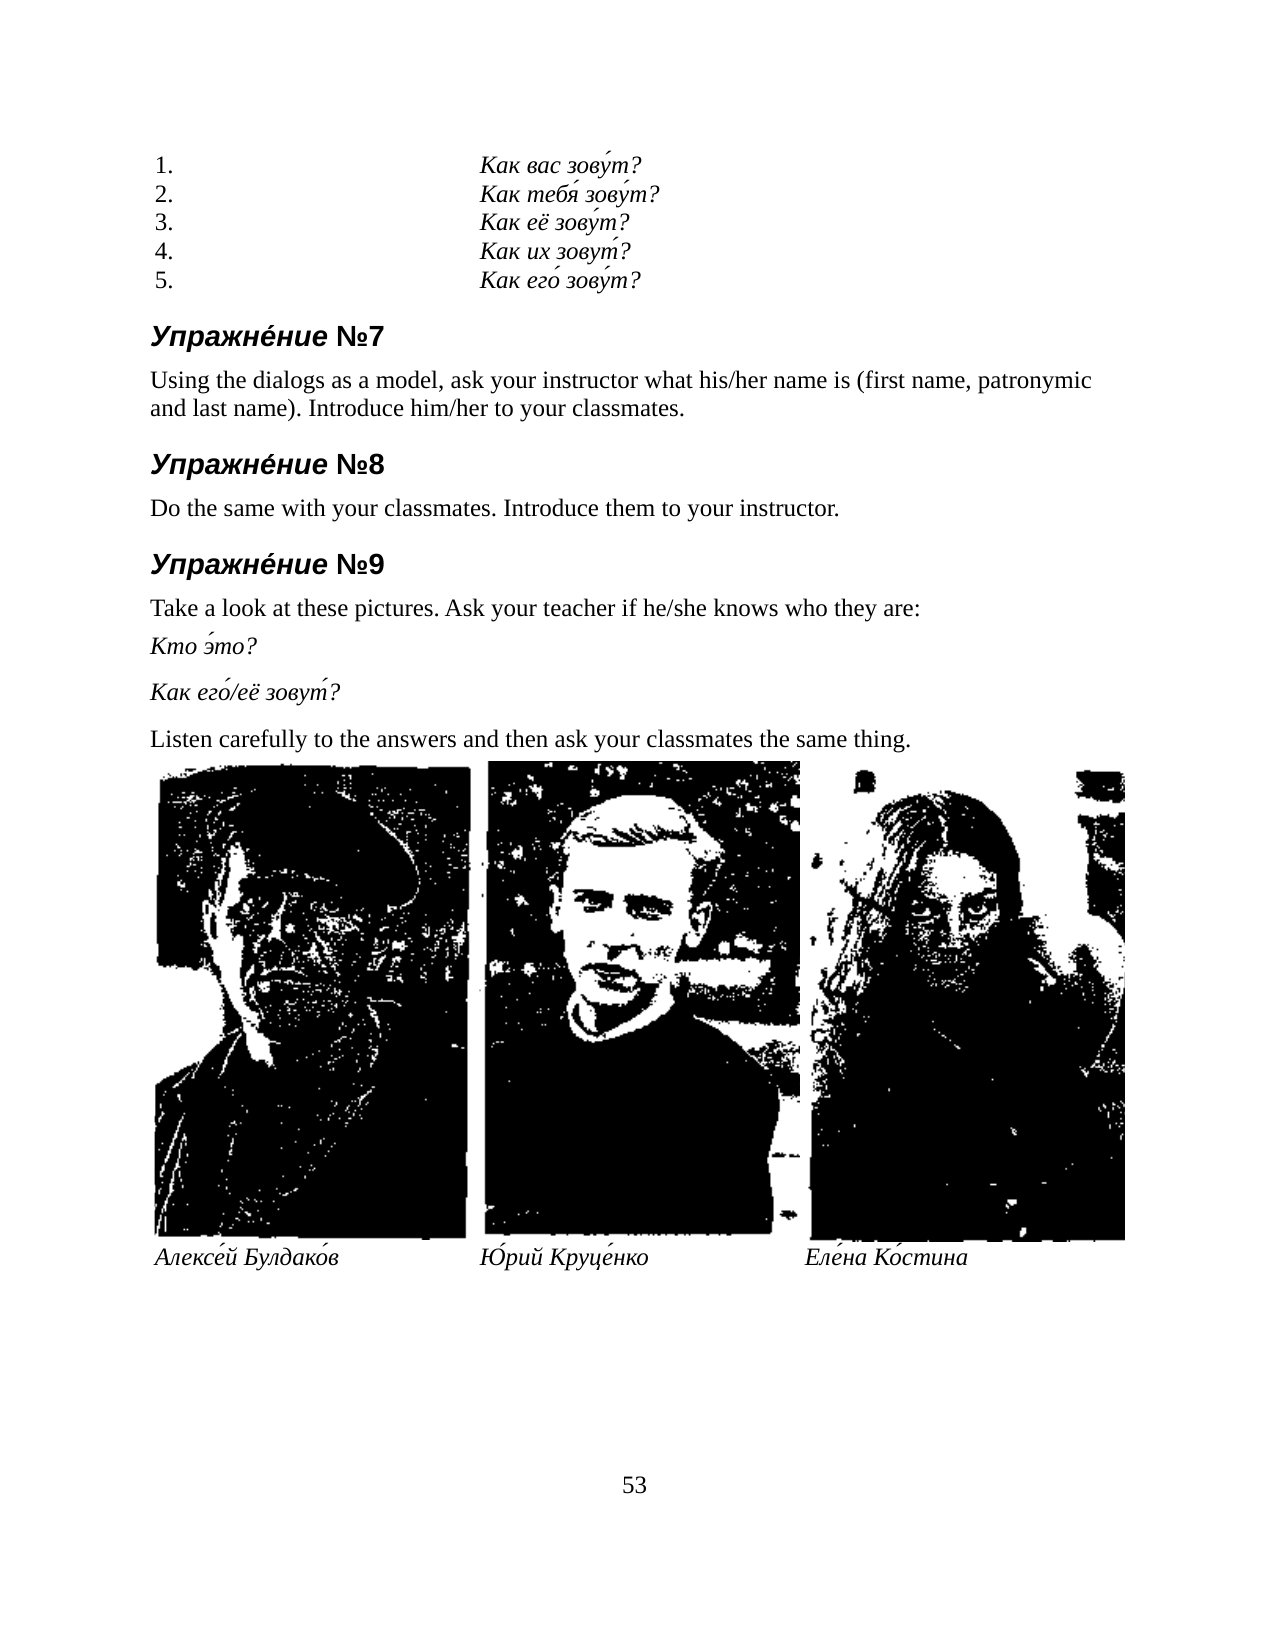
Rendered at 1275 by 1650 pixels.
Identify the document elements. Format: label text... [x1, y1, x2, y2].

table_header [800, 150, 1125, 179]
table_cell 3. [150, 208, 475, 236]
table_cell 2. [150, 179, 475, 207]
table_cell Еле́на Ко́стина [800, 1242, 1125, 1270]
text Как его́/её зовут́? [150, 677, 1125, 706]
table_header [800, 762, 804, 1242]
subtitle Упражне́ние №8 [150, 447, 1125, 481]
table_cell Как тебя́ зову́т? [475, 179, 800, 207]
table_cell [800, 265, 1125, 294]
table_cell 5. [150, 265, 475, 294]
table_header [150, 762, 475, 1242]
picture [804, 761, 1125, 1242]
table_cell Алексе́й Булдако́в [150, 1242, 475, 1270]
table_cell [800, 236, 1125, 265]
table_cell [800, 179, 1125, 207]
picture [479, 761, 800, 1239]
subtitle Упражне́ние №9 [150, 547, 1125, 581]
picture [154, 761, 474, 1240]
table_cell [800, 208, 1125, 236]
text Using the dialogs as a model, ask your instructor what his/her name is (first name, patronymic and last name). Introduce him/her to your classmates. [150, 365, 1125, 422]
table_cell Ю́рий Круце́нко [475, 1242, 800, 1270]
table_cell 4. [150, 236, 475, 265]
text Кто э́то? [150, 631, 1125, 659]
subtitle Упражне́ние №7 [150, 319, 1125, 352]
table_cell Как её зову́т? [475, 208, 800, 236]
text Take a look at these pictures. Ask your teacher if he/she knows who they are: [150, 593, 1125, 622]
table_header [475, 762, 800, 1242]
table_header 1. [150, 150, 475, 179]
table_cell Как его́ зову́т? [475, 265, 800, 294]
text Listen carefully to the answers and then ask your classmates the same thing. [150, 724, 1125, 753]
table_cell Как их зовут́? [475, 236, 800, 265]
table_header Как вас зову́т? [475, 150, 800, 179]
text Do the same with your classmates. Introduce them to your instructor. [150, 493, 1125, 522]
